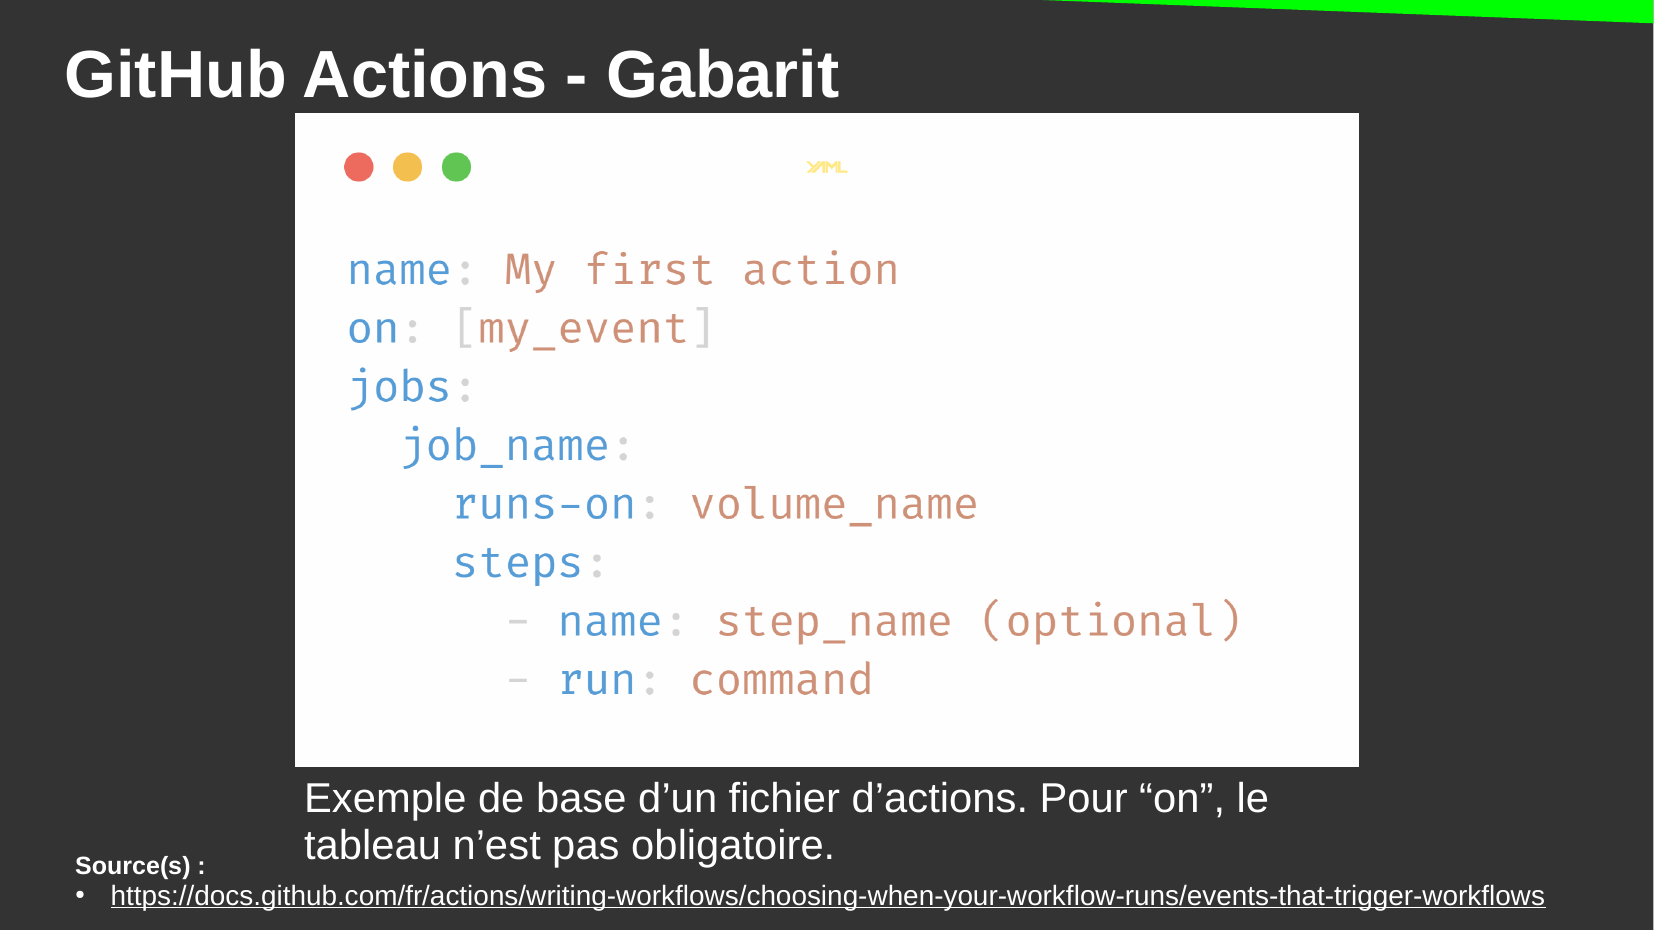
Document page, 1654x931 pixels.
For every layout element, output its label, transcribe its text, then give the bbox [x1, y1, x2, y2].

text_box [1042, 0, 1654, 24]
text_box Exemple de base d’un fichier d’actions. Pour “on”, le tableau n’est pas obligatoire. [289, 767, 1424, 876]
title GitHub Actions - Gabarit [64, 37, 1105, 119]
picture [295, 113, 1359, 767]
text_box Source(s) : https://docs.github.com/fr/actions/writing-workflows/choosing-when-your-workflow-runs/events-that-trigger-workflows [60, 844, 1607, 919]
